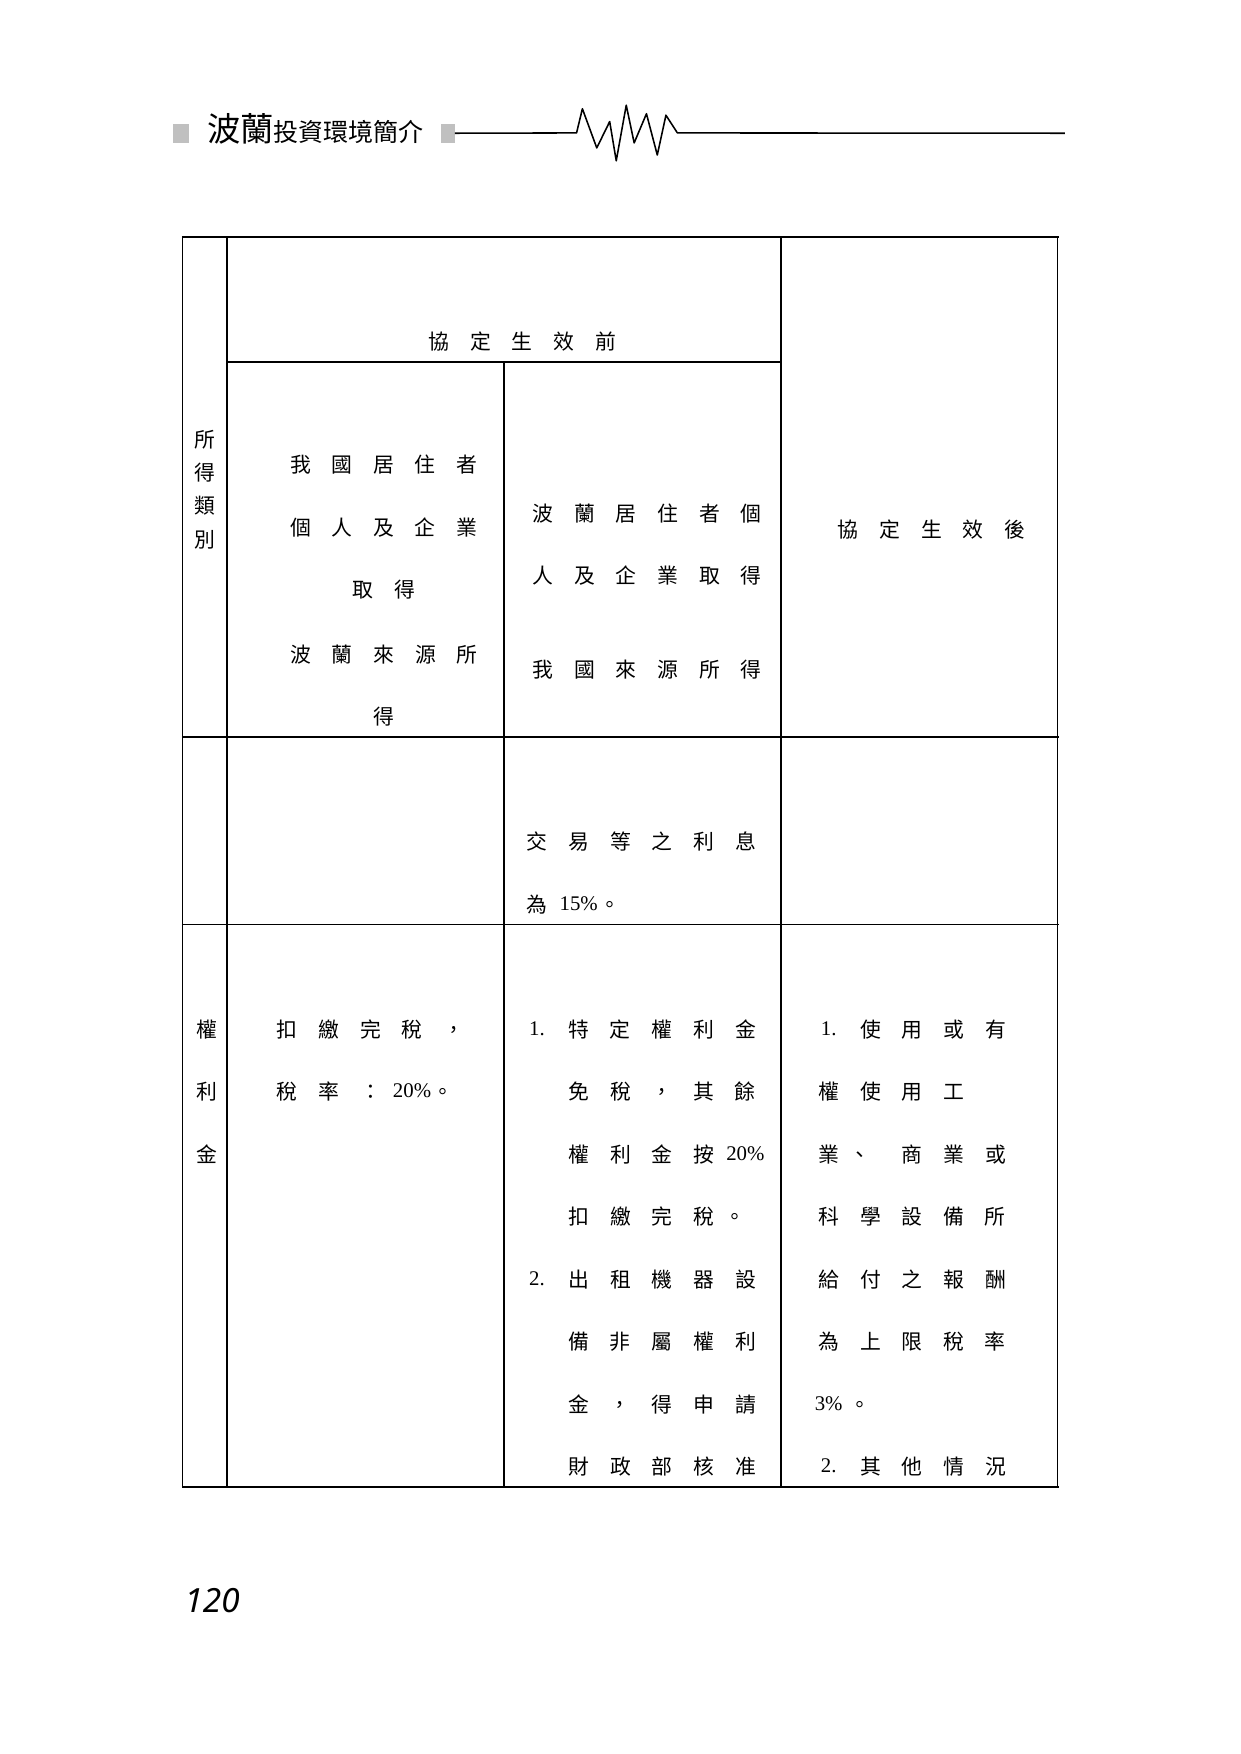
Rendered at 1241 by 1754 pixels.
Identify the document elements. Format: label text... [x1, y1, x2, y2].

table_cell 權利金 [183, 925, 226, 1486]
table_cell [228, 738, 503, 924]
table_header 所得類別 [183, 238, 226, 736]
table_cell [782, 738, 1057, 924]
table_cell [183, 738, 226, 924]
table_cell 1.特定權利金免稅，其餘權利金按20%扣繳完稅。 2.出租機器設備非屬權利金，得申請財政部核准 [505, 925, 780, 1486]
table_header 協定生效前 [228, 238, 780, 361]
table_cell 我國居住者個人及企業取得 波蘭來源所得 [228, 363, 503, 736]
table_cell 波蘭居住者個人及企業取得 我國來源所得 [505, 363, 780, 736]
table_cell 扣繳完稅，稅率：20%。 [228, 925, 503, 1486]
table_cell 交易等之利息為15%。 [505, 738, 780, 924]
table_header 協定生效後 [782, 238, 1057, 736]
table_cell 1.使用或有權使用工業、商業或科學設備所給付之報酬為上限稅率3%。 2.其他情況 [782, 925, 1057, 1486]
